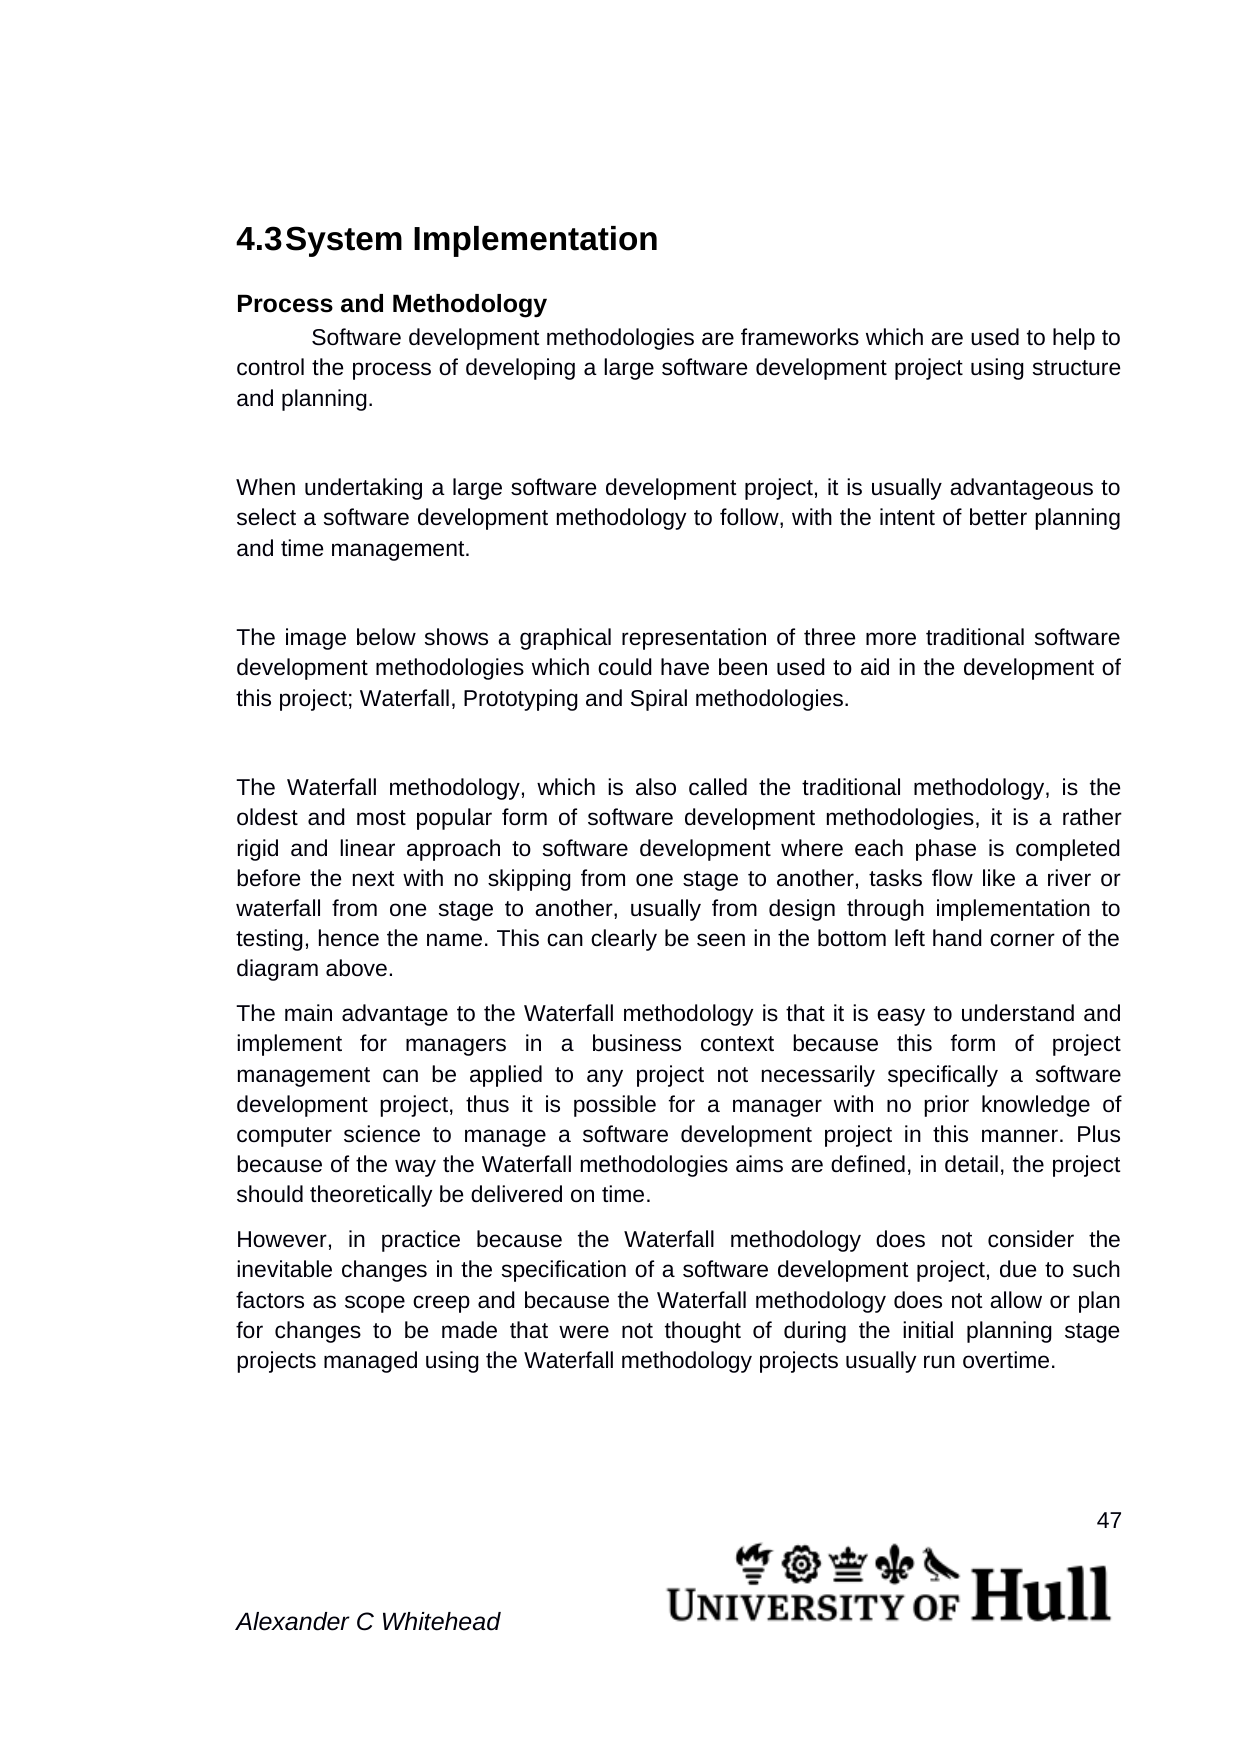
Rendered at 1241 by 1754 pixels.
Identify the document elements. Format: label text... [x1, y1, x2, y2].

picture [660, 1533, 1120, 1631]
text The main advantage to the Waterfall methodology is that it is easy to understand and implement for managers in a business context because this form of project management can be applied to any project not necessarily specifically a software development project, thus it is possible for a manager with no prior knowledge of computer science to manage a software development project in this manner. Plus because of the way the Waterfall methodologies aims are defined, in detail, the project should theoretically be delivered on time. [236, 1000, 1122, 1208]
text When undertaking a large software development project, it is usually advantageous to select a software development methodology to follow, with the intent of better planning and time management. [236, 474, 1122, 561]
text The image below shows a graphical representation of three more traditional software development methodologies which could have been used to aid in the development of this project; Waterfall, Prototyping and Spiral methodologies. [236, 624, 1122, 711]
text However, in practice because the Waterfall methodology does not consider the inevitable changes in the specification of a software development project, due to such factors as scope creep and because the Waterfall methodology does not allow or plan for changes to be made that were not thought of during the initial planning stage projects managed using the Waterfall methodology projects usually run overtime. [236, 1226, 1122, 1373]
subtitle System Implementation [236, 219, 1122, 258]
text Software development methodologies are frameworks which are used to help to control the process of developing a large software development project using structure and planning. [236, 324, 1122, 411]
text The Waterfall methodology, which is also called the traditional methodology, is the oldest and most popular form of software development methodologies, it is a rather rigid and linear approach to software development where each phase is completed before the next with no skipping from one stage to another, tasks flow like a river or waterfall from one stage to another, usually from design through implementation to testing, hence the name. This can clearly be seen in the bottom left hand corner of the diagram above. [236, 774, 1122, 982]
subtitle Process and Methodology [236, 289, 1122, 318]
